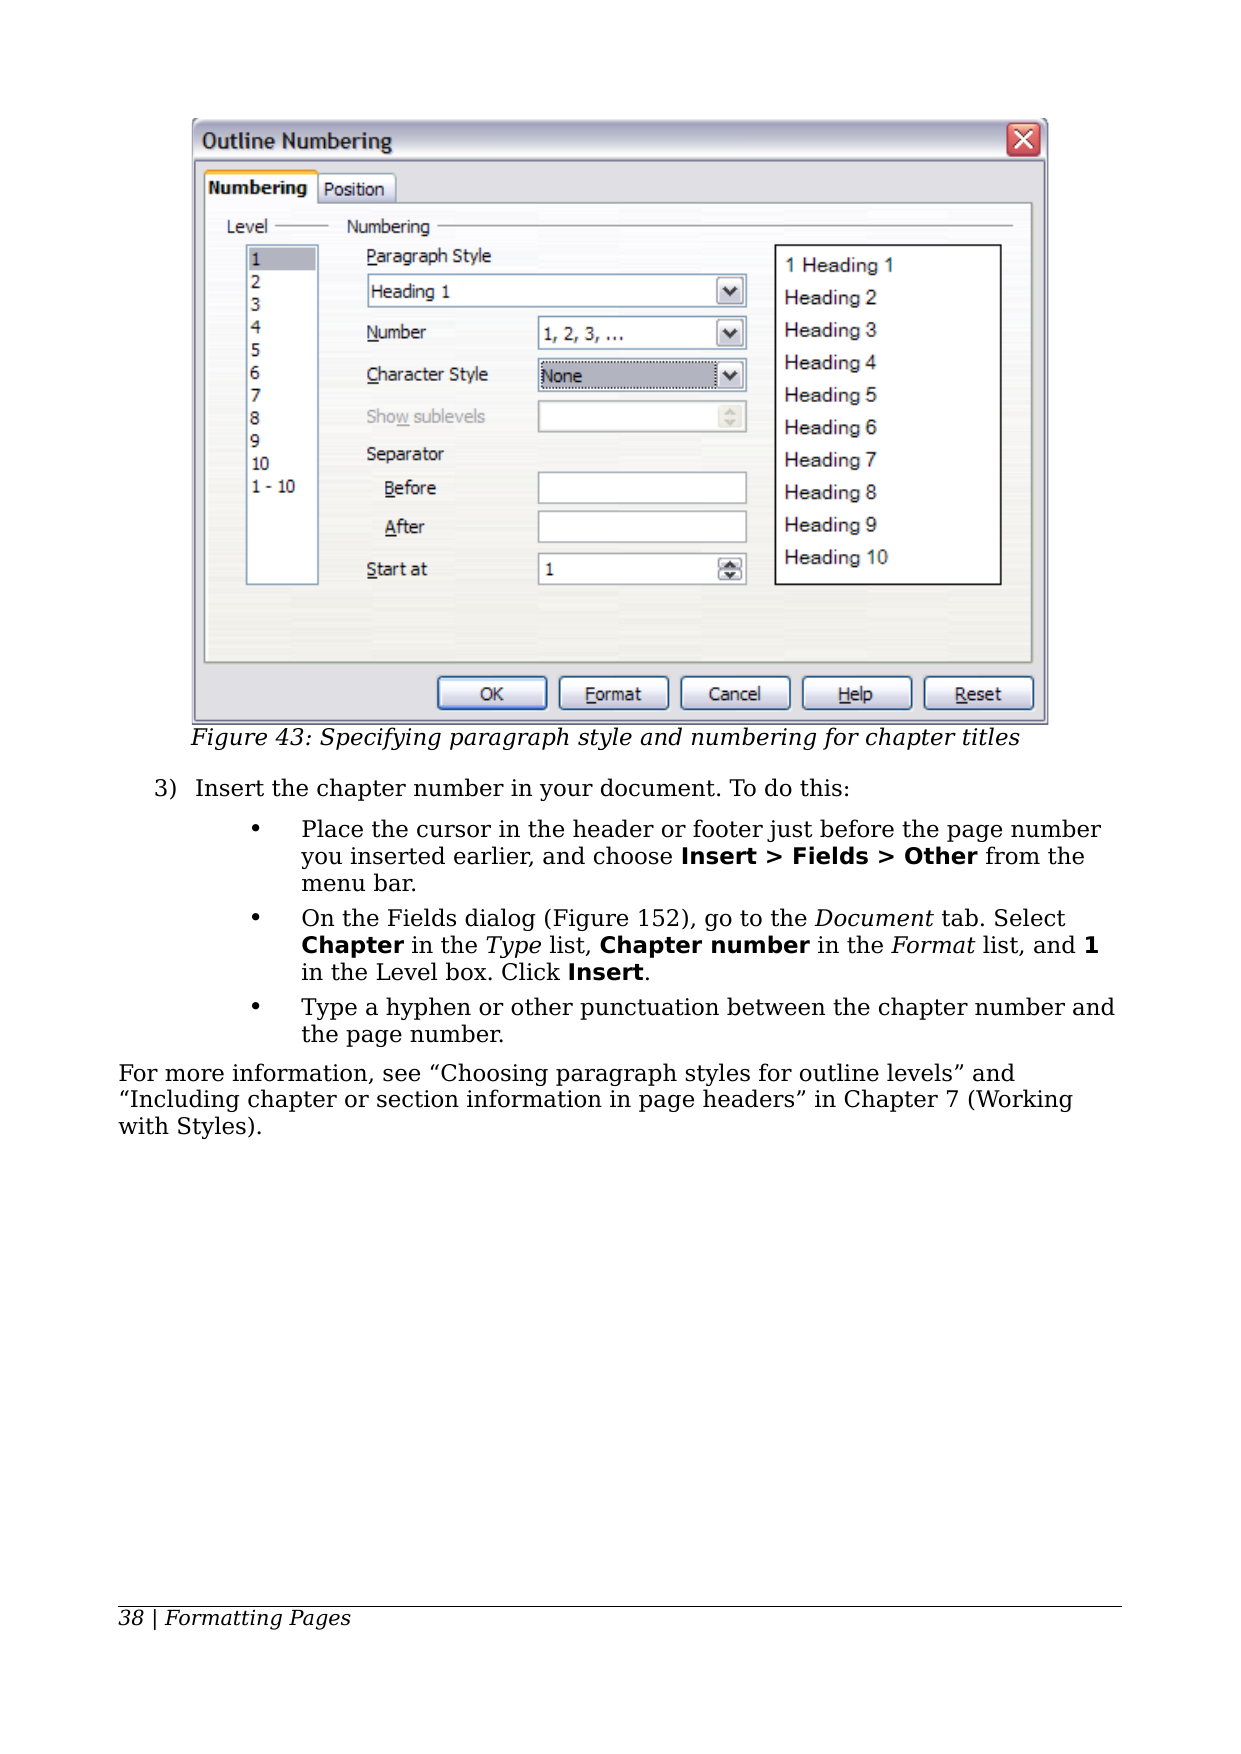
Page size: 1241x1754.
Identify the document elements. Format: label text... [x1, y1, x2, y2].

list Type a hyphen or other punctuation between the chapter number and the page number. [248, 992, 1122, 1047]
list On the Fields dialog (Figure 152), go to the Document tab. Select Chapter in the Type list, Chapter number in the Format list, and 1 in the Level box. Click Insert. [248, 903, 1122, 985]
text Figure 43: Specifying paragraph style and numbering for chapter titles [191, 725, 1049, 751]
list Insert the chapter number in your document. To do this: [177, 775, 1122, 802]
list Place the cursor in the header or footer just before the page number you inserted earlier, and choose Insert > Fields > Other from the menu bar. [248, 814, 1122, 897]
picture [191, 118, 1049, 725]
text For more information, see “Choosing paragraph styles for outline levels” and “Including chapter or section information in page headers” in Chapter 7 (Working with Styles). [118, 1060, 1122, 1140]
